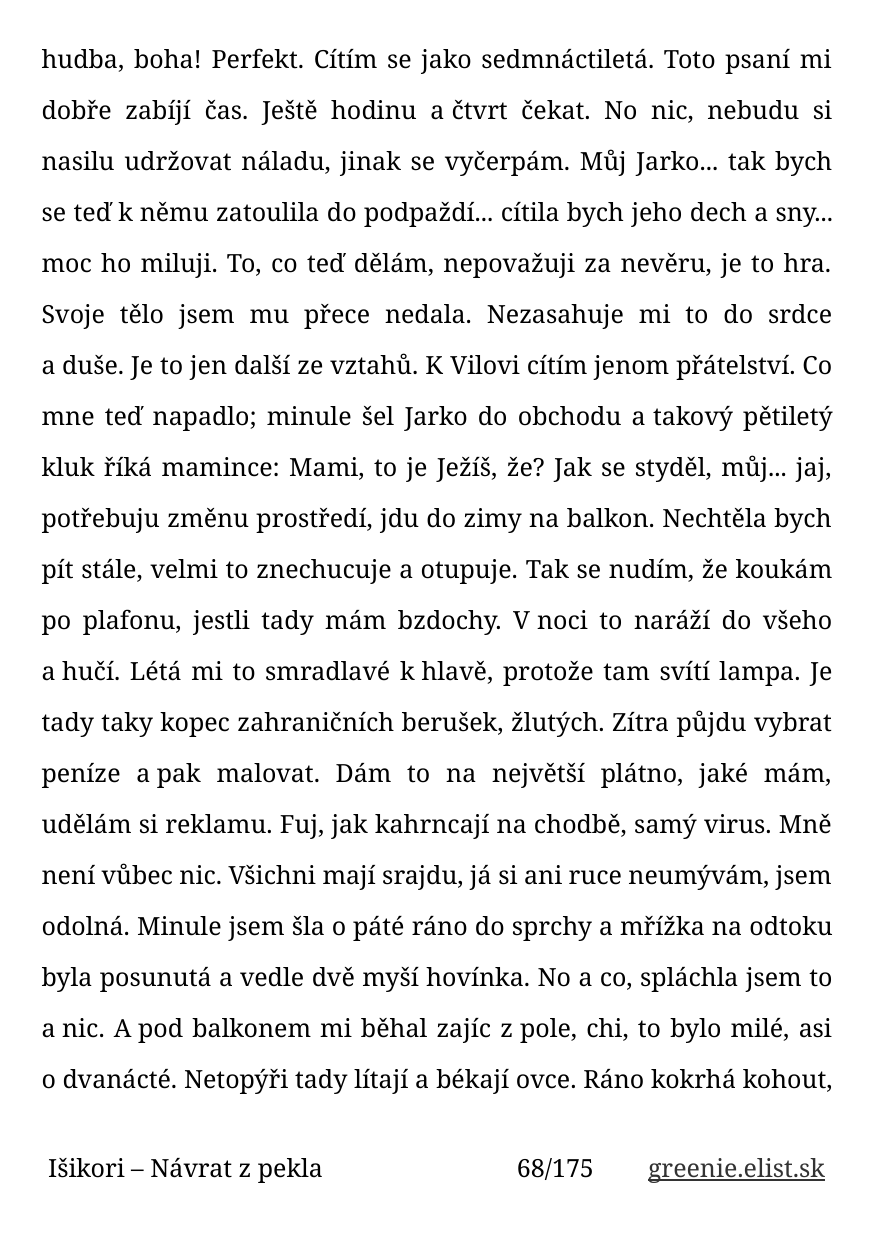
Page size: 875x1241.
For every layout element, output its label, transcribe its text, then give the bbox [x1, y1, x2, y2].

text hudba, boha! Perfekt. Cítím se jako sedmnáctiletá. Toto psaní mi dobře zabíjí čas. Ještě hodinu a čtvrt čekat. No nic, nebudu si nasilu udržovat náladu, jinak se vyčerpám. Můj Jarko... tak bych se teď k němu zatoulila do podpaždí... cítila bych jeho dech a sny... moc ho miluji. To, co teď dělám, nepovažuji za nevěru, je to hra. Svoje tělo jsem mu přece nedala. Nezasahuje mi to do srdce a duše. Je to jen další ze vztahů. K Vilovi cítím jenom přátelství. Co mne teď napadlo; minule šel Jarko do obchodu a takový pětiletý kluk říká mamince: Mami, to je Ježíš, že? Jak se styděl, můj... jaj, potřebuju změnu prostředí, jdu do zimy na balkon. Nechtěla bych pít stále, velmi to znechucuje a otupuje. Tak se nudím, že koukám po plafonu, jestli tady mám bzdochy. V noci to naráží do všeho a hučí. Létá mi to smradlavé k hlavě, protože tam svítí lampa. Je tady taky kopec zahraničních berušek, žlutých. Zítra půjdu vybrat peníze a pak malovat. Dám to na největší plátno, jaké mám, udělám si reklamu. Fuj, jak kahrncají na chodbě, samý virus. Mně není vůbec nic. Všichni mají srajdu, já si ani ruce neumývám, jsem odolná. Minule jsem šla o páté ráno do sprchy a mřížka na odtoku byla posunutá a vedle dvě myší hovínka. No a co, spláchla jsem to a nic. A pod balkonem mi běhal zajíc z pole, chi, to bylo milé, asi o dvanácté. Netopýři tady lítají a békají ovce. Ráno kokrhá kohout, [41, 41, 833, 1096]
